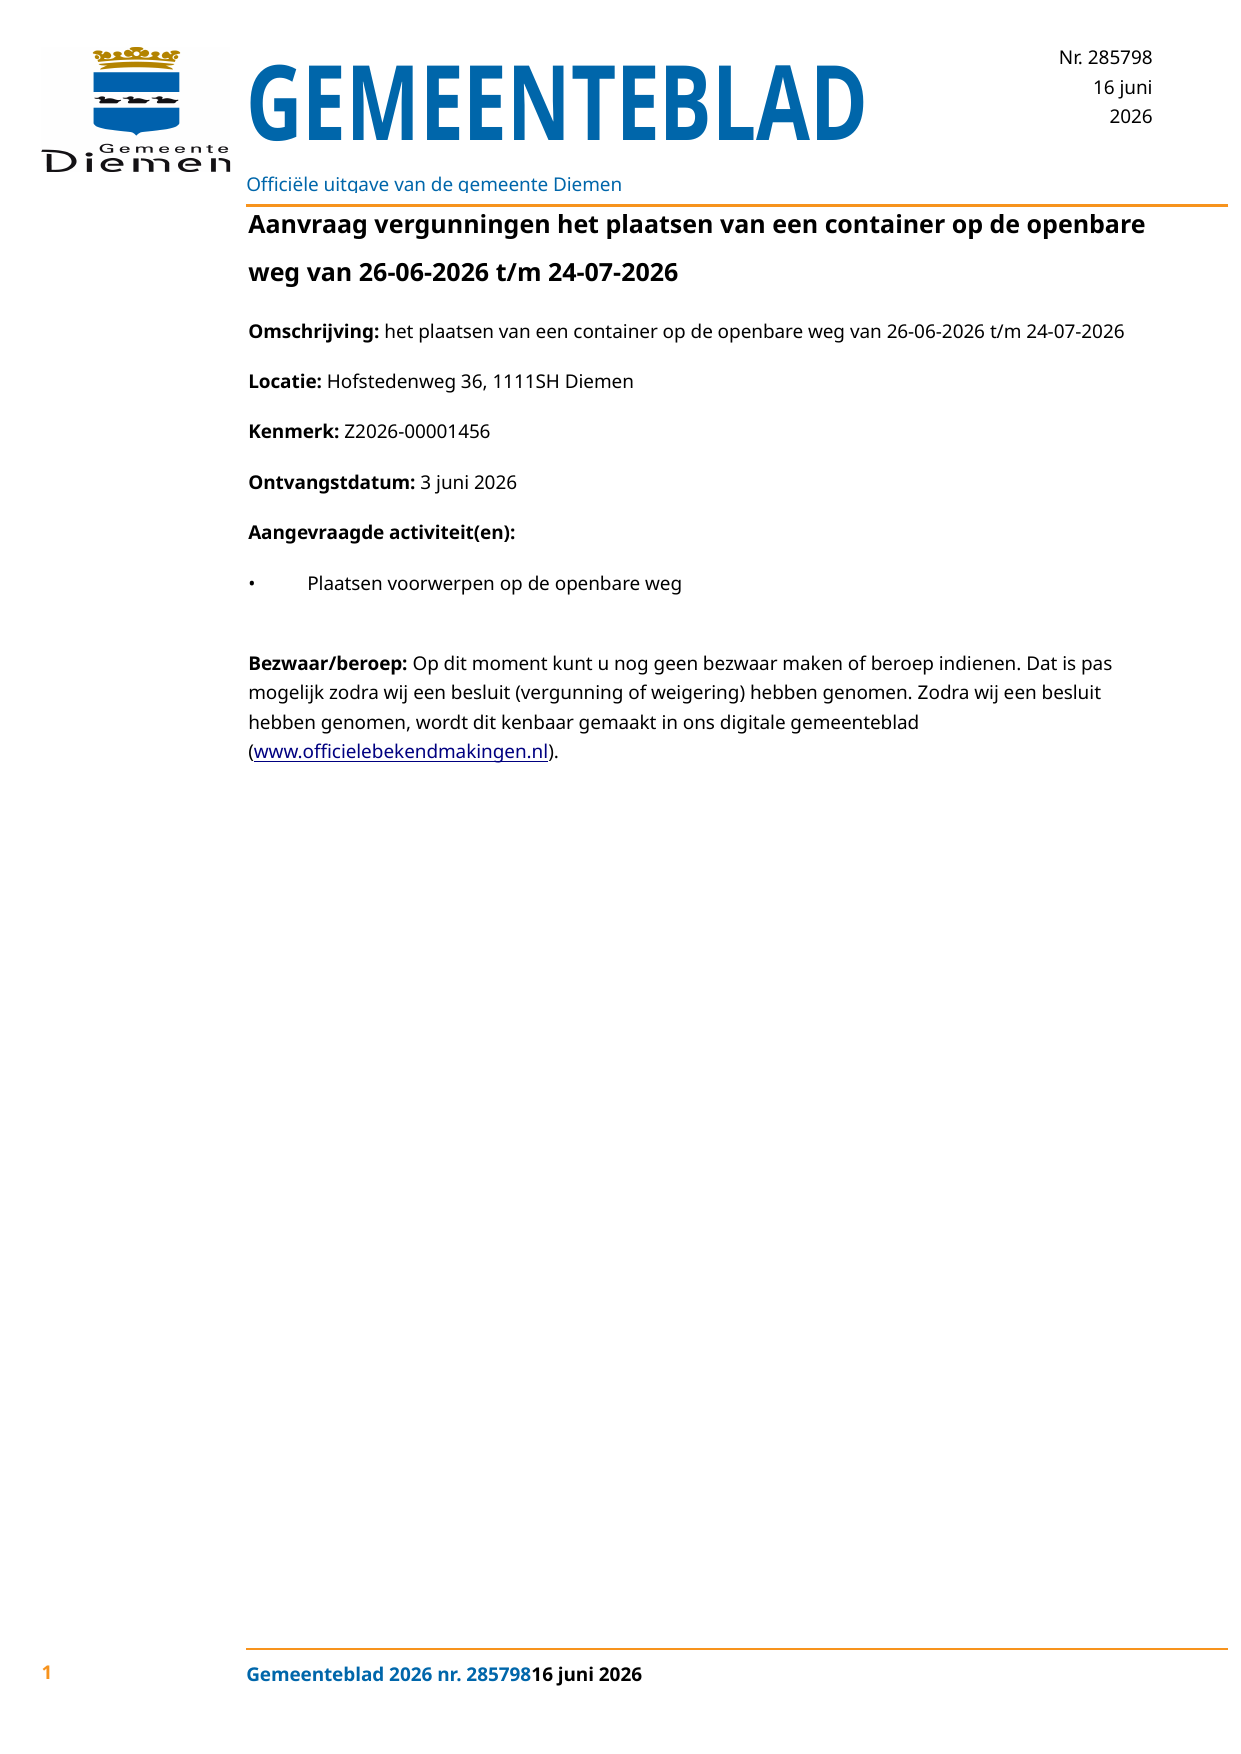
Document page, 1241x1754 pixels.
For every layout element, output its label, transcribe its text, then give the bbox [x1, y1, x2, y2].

text Omschrijving: het plaatsen van een container op de openbare weg van 26-06-2026 t/m 24-07-2026 [248, 318, 1152, 344]
text Bezwaar/beroep: Op dit moment kunt u nog geen bezwaar maken of beroep indienen. Dat is pas mogelijk zodra wij een besluit (vergunning of weigering) hebben genomen. Zodra wij een besluit hebben genomen, wordt dit kenbaar gemaakt in ons digitale gemeenteblad (www.officielebekendmakingen.nl). [248, 650, 1152, 764]
text Aangevraagde activiteit(en): [248, 519, 1152, 545]
text Aanvraag vergunningen het plaatsen van een container op de openbare weg van 26-06-2026 t/m 24-07-2026 [248, 207, 1152, 288]
text Locatie: Hofstedenweg 36, 1111SH Diemen [248, 368, 1152, 394]
picture [41, 47, 231, 172]
list Plaatsen voorwerpen op de openbare weg [248, 570, 1152, 596]
text Ontvangstdatum: 3 juni 2026 [248, 469, 1152, 495]
text Kenmerk: Z2026-00001456 [248, 419, 1152, 444]
